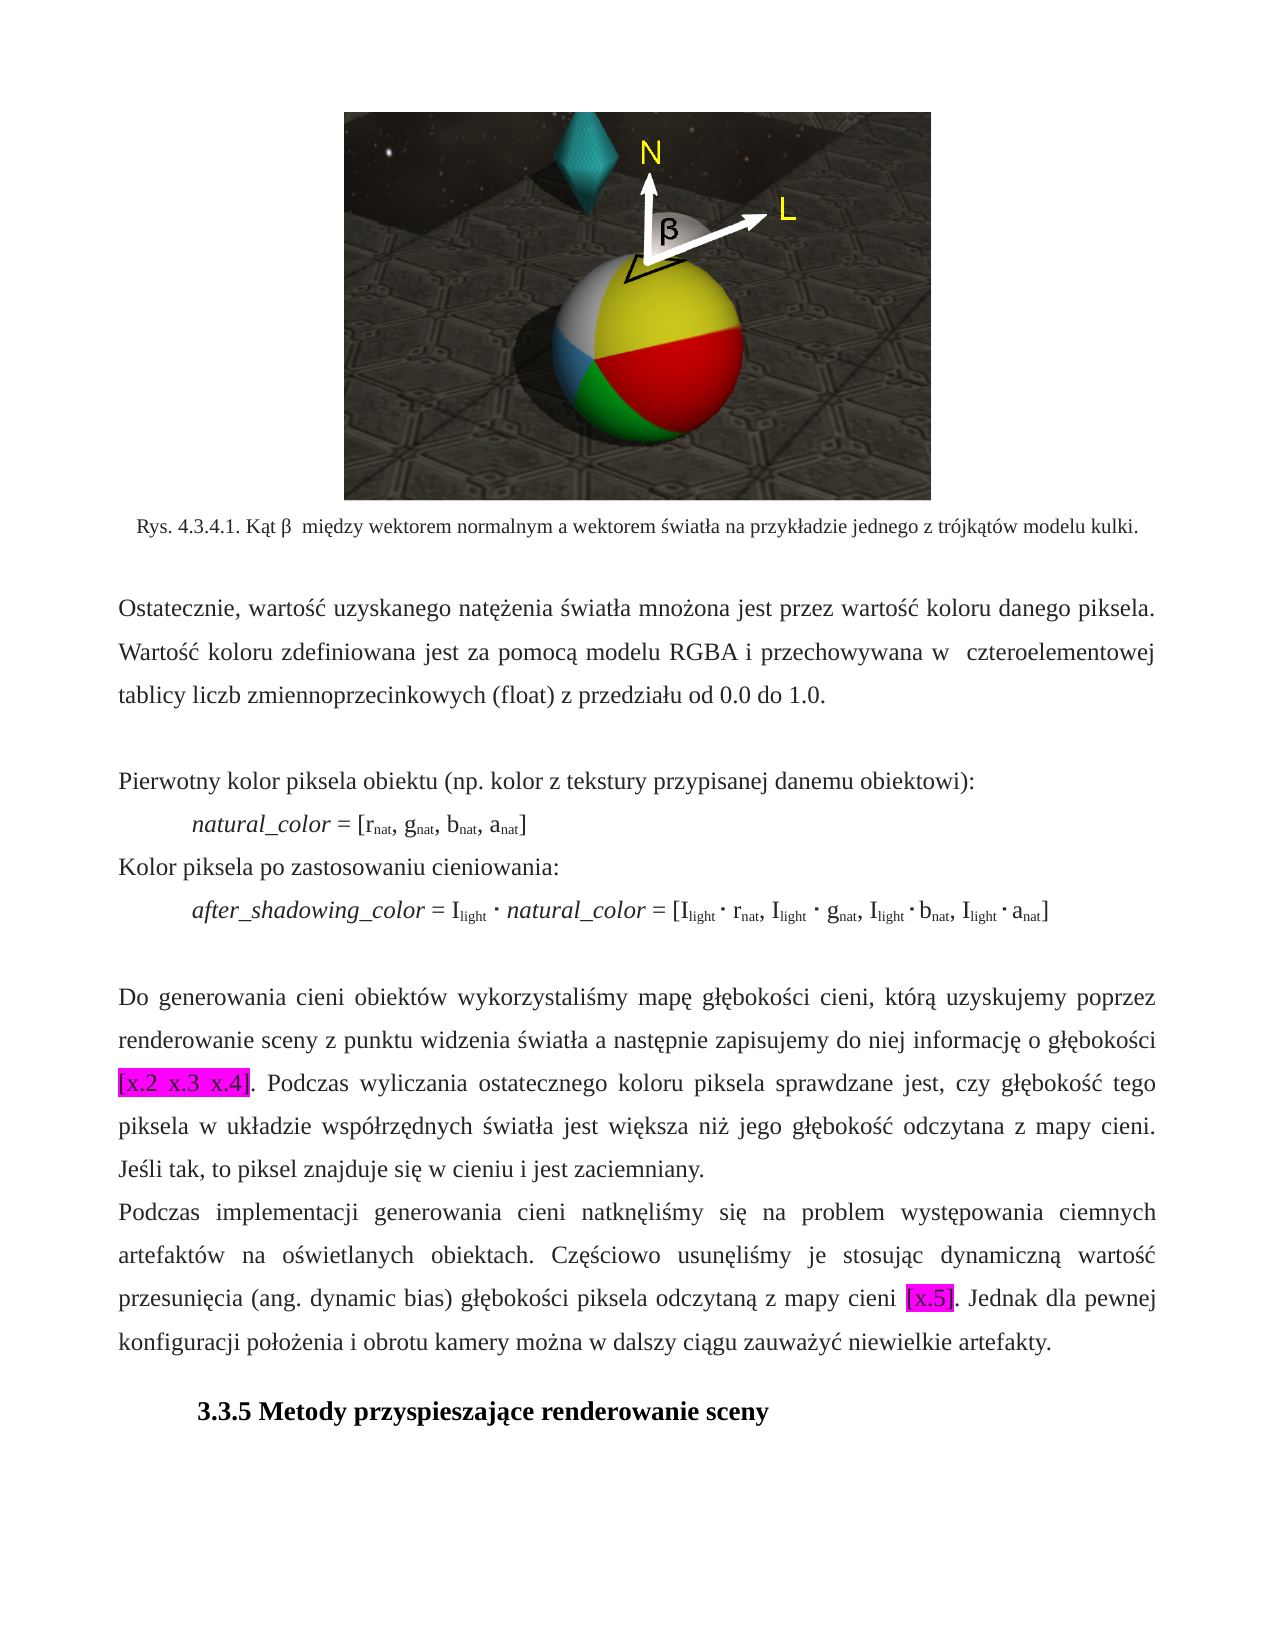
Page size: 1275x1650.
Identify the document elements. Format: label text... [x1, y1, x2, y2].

text Pierwotny kolor piksela obiektu (np. kolor z tekstury przypisanej danemu obiektowi): [118, 766, 1157, 795]
text Podczas implementacji generowania cieni natknęliśmy się na problem występowania ciemnych artefaktów na oświetlanych obiektach. Częściowo usunęliśmy je stosując dynamiczną wartość przesunięcia (ang. dynamic bias) głębokości piksela odczytaną z mapy cieni [x.5]. Jednak dla pewnej konfiguracji położenia i obrotu kamery można w dalszy ciągu zauważyć niewielkie artefakty. [118, 1197, 1157, 1355]
subtitle Metody przyspieszające renderowanie sceny [191, 1395, 1157, 1426]
text after_shadowing_color = Ilight ᐧ natural_color = [Ilight ᐧ rnat, Ilight ᐧ gnat, Ilight ᐧ bnat, Ilight ᐧ anat] [192, 895, 1157, 924]
text Ostatecznie, wartość uzyskanego natężenia światła mnożona jest przez wartość koloru danego piksela. Wartość koloru zdefiniowana jest za pomocą modelu RGBA i przechowywana w czteroelementowej tablicy liczb zmiennoprzecinkowych (float) z przedziału od 0.0 do 1.0. [118, 593, 1157, 708]
text Kolor piksela po zastosowaniu cieniowania: [118, 852, 1157, 881]
text natural_color = [rnat, gnat, bnat, anat] [192, 809, 1157, 838]
text Rys. 4.3.4.1. Kąt β między wektorem normalnym a wektorem światła na przykładzie jednego z trójkątów modelu kulki. [118, 94, 1157, 538]
picture [343, 111, 932, 501]
text Do generowania cieni obiektów wykorzystaliśmy mapę głębokości cieni, którą uzyskujemy poprzez renderowanie sceny z punktu widzenia światła a następnie zapisujemy do niej informację o głębokości [x.2 x.3 x.4]. Podczas wyliczania ostatecznego koloru piksela sprawdzane jest, czy głębokość tego piksela w układzie współrzędnych światła jest większa niż jego głębokość odczytana z mapy cieni. Jeśli tak, to piksel znajduje się w cieniu i jest zaciemniany. [118, 982, 1157, 1183]
